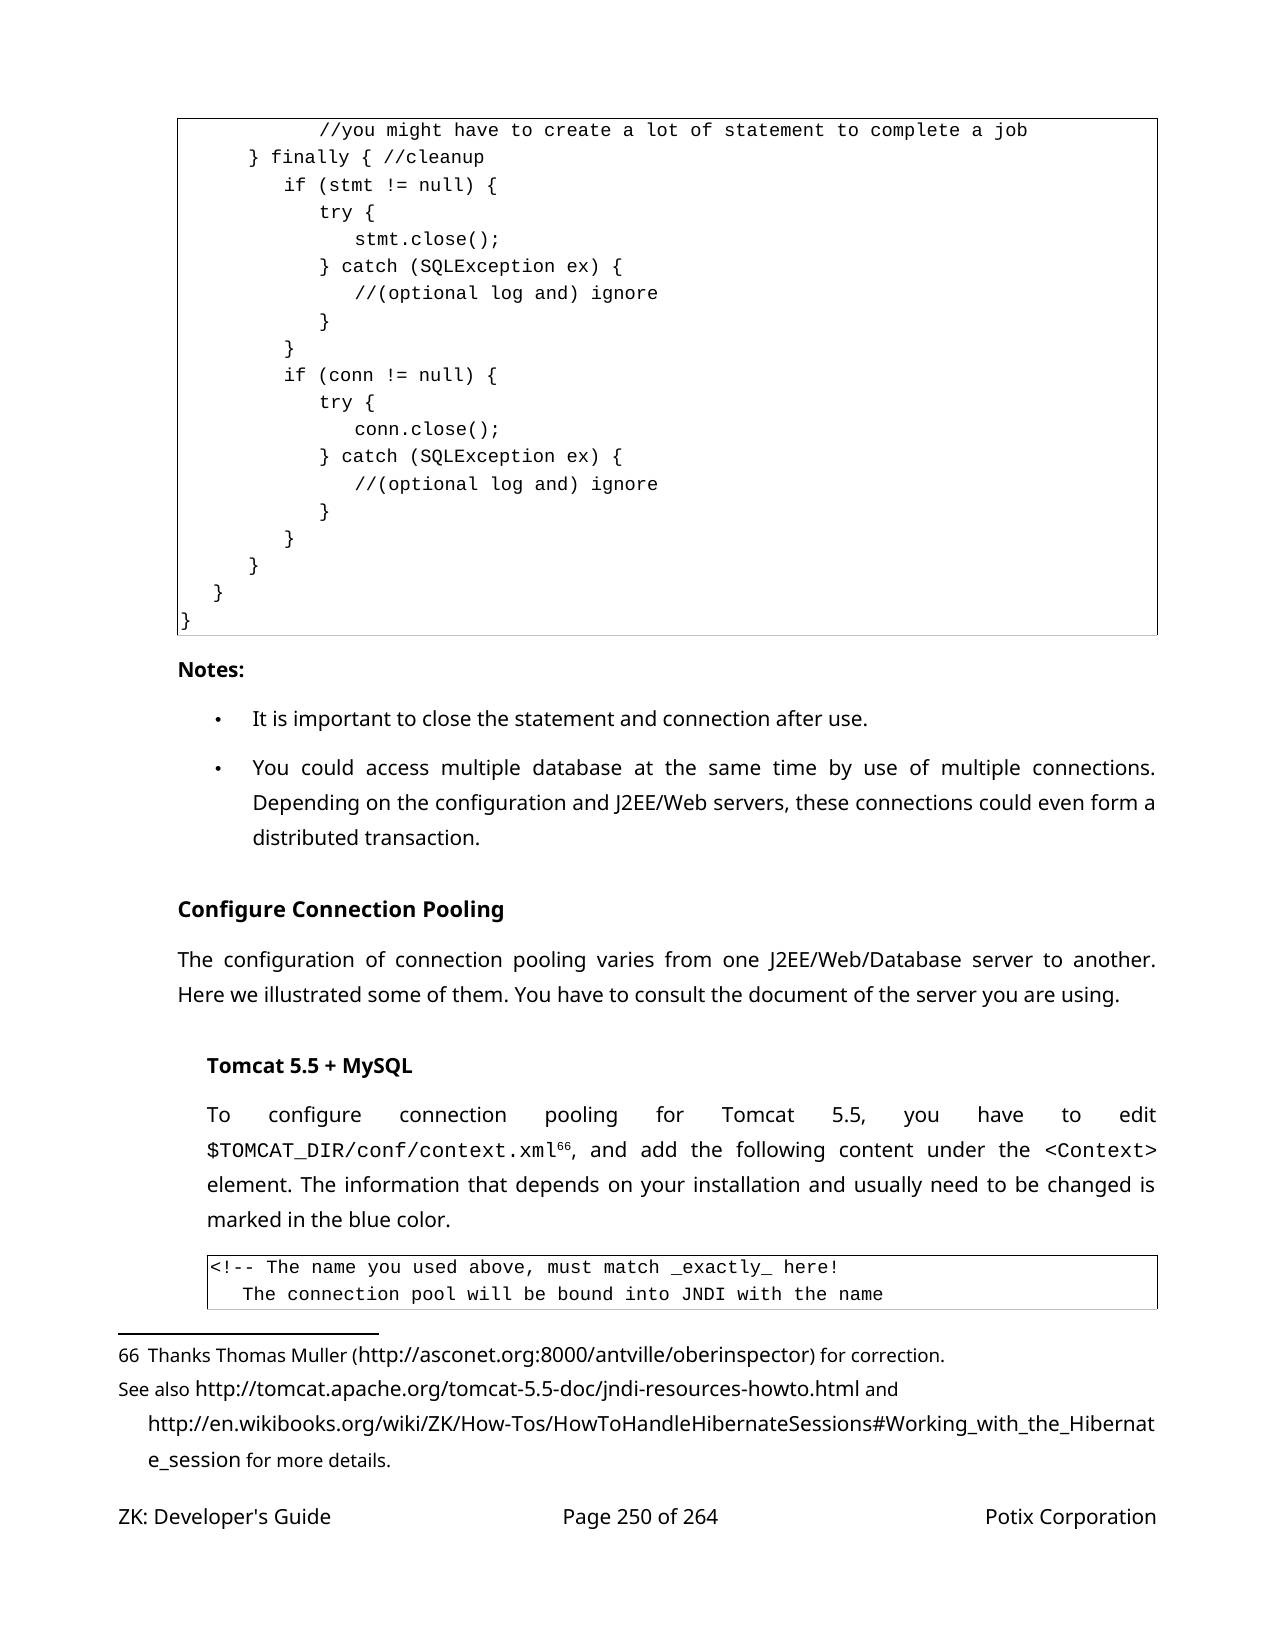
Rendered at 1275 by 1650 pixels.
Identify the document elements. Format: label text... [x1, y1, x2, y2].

text <!-- The name you used above, must match _exactly_ here! [208, 1256, 1157, 1279]
text //(optional log and) ignore [178, 472, 1157, 496]
text } [178, 553, 1157, 577]
text To configure connection pooling for Tomcat 5.5, you have to edit $TOMCAT_DIR/conf/context.xml, and add the following content under the <Context> element. The information that depends on your installation and usually need to be changed is marked in the blue color. [207, 1100, 1157, 1234]
subtitle Configure Connection Pooling [177, 894, 1157, 924]
text try { [178, 200, 1157, 224]
text } catch (SQLException ex) { [178, 254, 1157, 278]
text if (conn != null) { [178, 363, 1157, 387]
text //you might have to create a lot of statement to complete a job [178, 119, 1157, 142]
text } [178, 526, 1157, 550]
text } [178, 607, 1157, 635]
text } [178, 580, 1157, 604]
text stmt.close(); [178, 227, 1157, 251]
list It is important to close the statement and connection after use. [215, 704, 1157, 732]
text conn.close(); [178, 417, 1157, 441]
subtitle Tomcat 5.5 + MySQL [207, 1051, 1157, 1079]
text } [178, 499, 1157, 523]
text } catch (SQLException ex) { [178, 444, 1157, 469]
text The connection pool will be bound into JNDI with the name [208, 1282, 1157, 1309]
text if (stmt != null) { [178, 172, 1157, 197]
text //(optional log and) ignore [178, 281, 1157, 306]
text } [178, 308, 1157, 333]
text Thanks Thomas Muller (http://asconet.org:8000/antville/oberinspector) for correction. [118, 1340, 1157, 1368]
text See also http://tomcat.apache.org/tomcat-5.5-doc/jndi-resources-howto.html and http://en.wikibooks.org/wiki/ZK/How-Tos/HowToHandleHibernateSessions#Working_with_the_Hibernate_session for more details. [118, 1374, 1157, 1473]
text } [178, 336, 1157, 360]
text try { [178, 390, 1157, 414]
text The configuration of connection pooling varies from one J2EE/Web/Database server to another. Here we illustrated some of them. You have to consult the document of the server you are using. [177, 945, 1157, 1008]
text } finally { //cleanup [178, 145, 1157, 169]
text Notes: [177, 655, 1157, 684]
list You could access multiple database at the same time by use of multiple connections. Depending on the configuration and J2EE/Web servers, these connections could even form a distributed transaction. [215, 753, 1157, 852]
